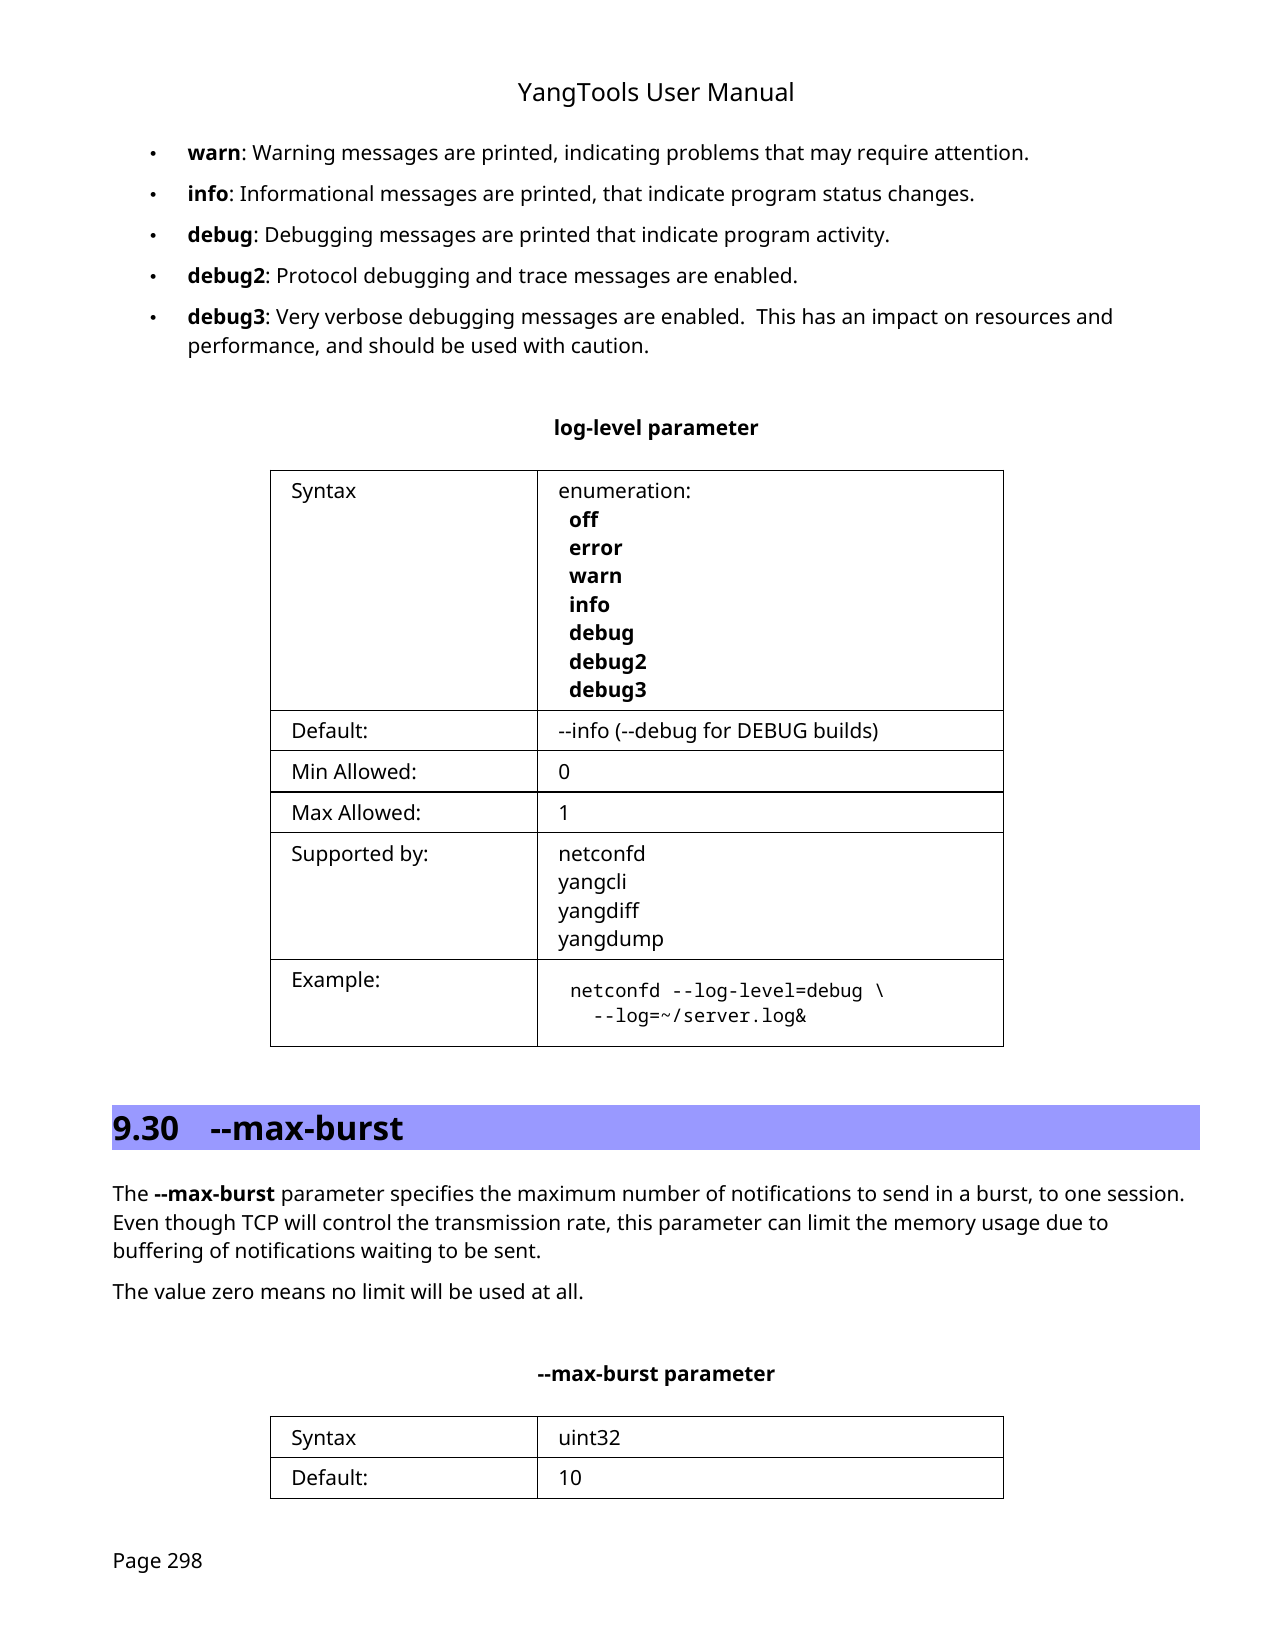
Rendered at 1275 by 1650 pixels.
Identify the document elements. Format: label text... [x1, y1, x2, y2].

table_cell Default: [271, 1458, 537, 1498]
table_cell Example: [271, 960, 537, 1046]
table_cell 10 [538, 1458, 1003, 1498]
table_header uint32 [538, 1417, 1003, 1457]
subtitle --max-burst parameter [127, 1359, 1185, 1387]
list debug: Debugging messages are printed that indicate program activity. [150, 220, 1200, 249]
table_cell Min Allowed: [271, 751, 537, 791]
table_cell netconfd --log-level=debug \ --log=~/server.log& [538, 960, 1003, 1046]
table_header Syntax [271, 1417, 537, 1457]
subtitle --max-burst [112, 1105, 1200, 1150]
list debug2: Protocol debugging and trace messages are enabled. [150, 261, 1200, 290]
table_cell 0 [538, 751, 1003, 791]
table_cell Default: [271, 711, 537, 750]
table_header enumeration: off error warn info debug debug2 debug3 [538, 471, 1003, 709]
list warn: Warning messages are printed, indicating problems that may require attention. [150, 138, 1200, 167]
list debug3: Very verbose debugging messages are enabled. This has an impact on resources and performance, and should be used with caution. [150, 302, 1200, 359]
table_cell Supported by: [271, 833, 537, 958]
text The --max-burst parameter specifies the maximum number of notifications to send in a burst, to one session. Even though TCP will control the transmission rate, this parameter can limit the memory usage due to buffering of notifications waiting to be sent. [112, 1179, 1200, 1264]
text The value zero means no limit will be used at all. [112, 1277, 1200, 1306]
table_cell Max Allowed: [271, 793, 537, 832]
list info: Informational messages are printed, that indicate program status changes. [150, 179, 1200, 208]
subtitle log-level parameter [127, 413, 1185, 441]
table_cell 1 [538, 793, 1003, 832]
table_cell netconfd yangcli yangdiff yangdump [538, 833, 1003, 958]
table_cell --info (--debug for DEBUG builds) [538, 711, 1003, 750]
table_header Syntax [271, 471, 537, 709]
